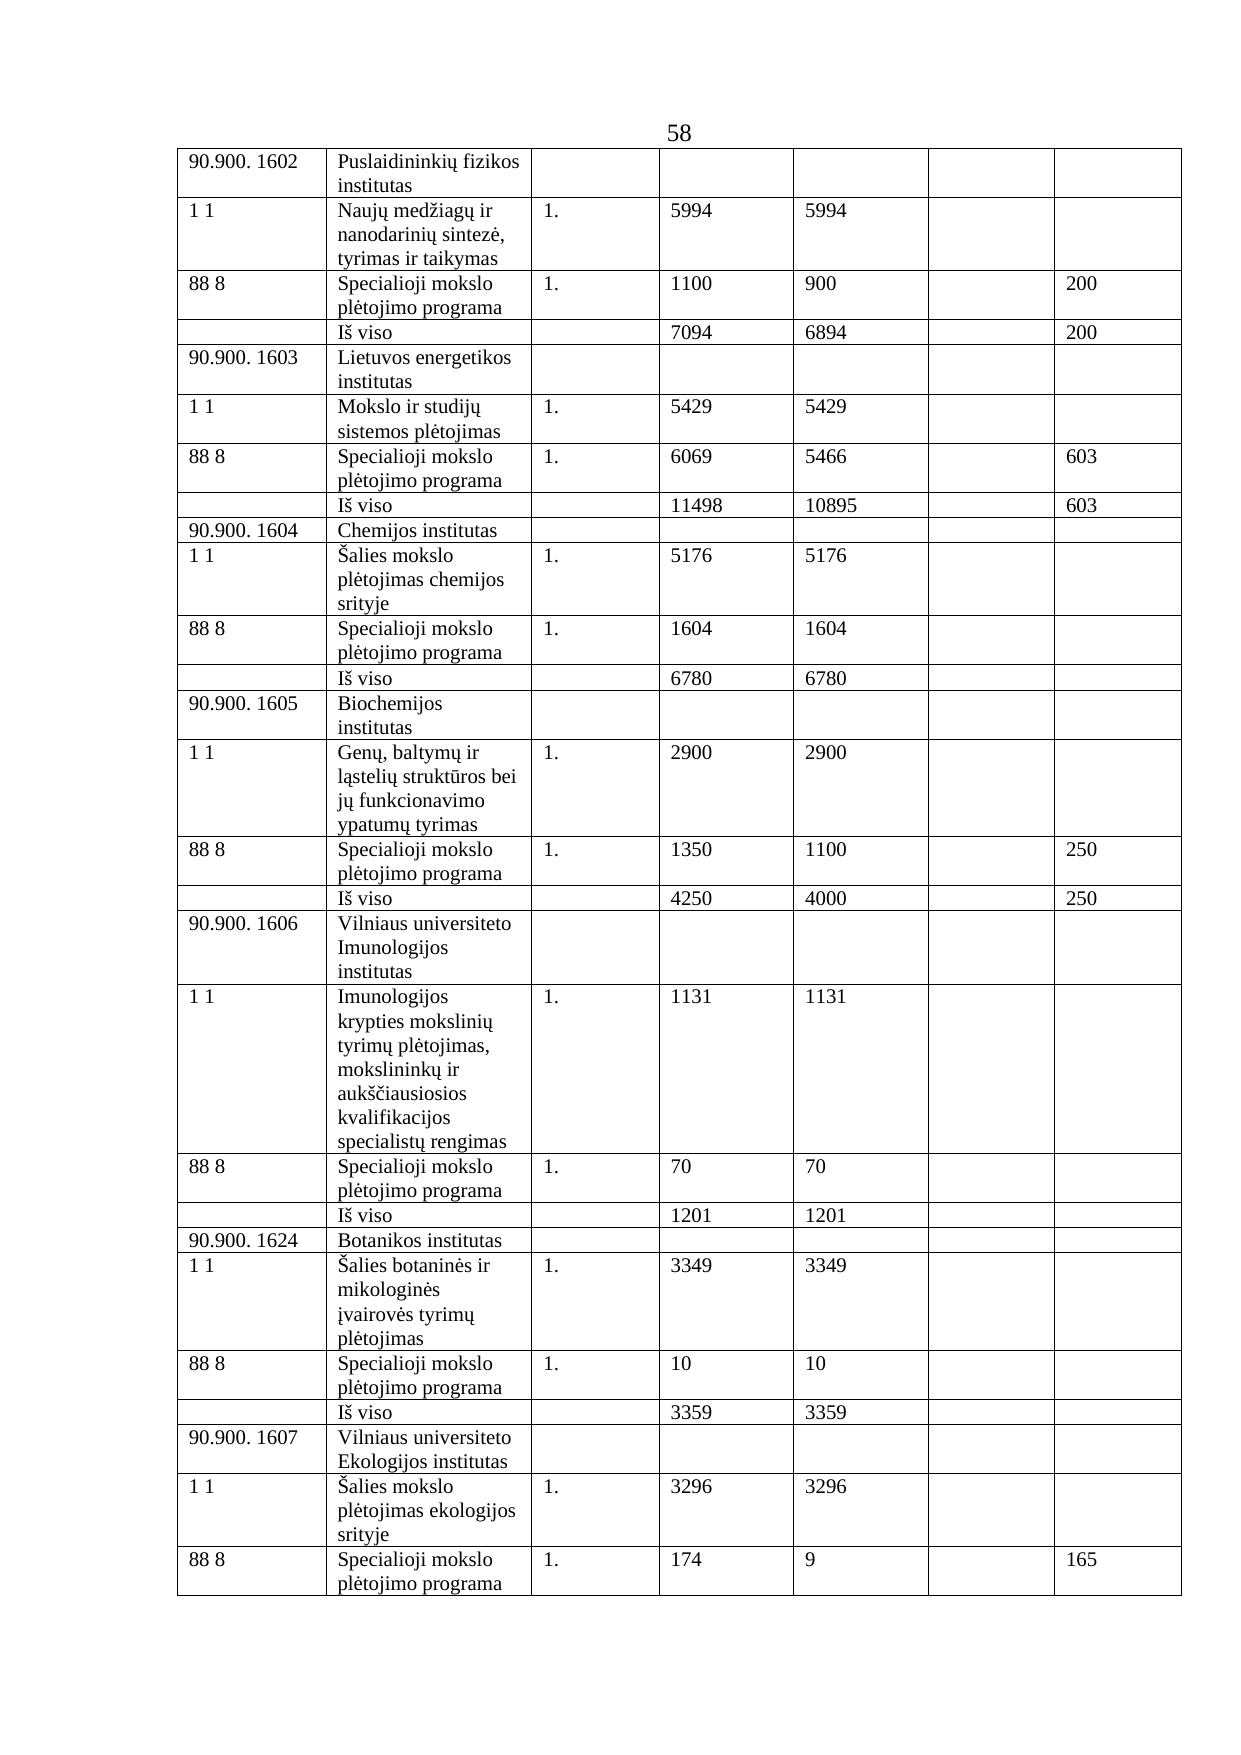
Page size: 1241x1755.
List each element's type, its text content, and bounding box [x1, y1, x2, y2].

table_cell Naujų medžiagų ir nanodarinių sintezė, tyrimas ir taikymas [327, 198, 531, 270]
table_cell 88 8 [178, 1154, 326, 1202]
table_cell 1. [532, 198, 659, 270]
table_cell Iš viso [327, 320, 531, 344]
table_cell 2900 [794, 740, 928, 836]
table_cell [532, 665, 659, 689]
table_cell Mokslo ir studijų sistemos plėtojimas [327, 395, 531, 443]
table_cell [929, 1547, 1054, 1595]
table_cell [1055, 1228, 1181, 1252]
table_cell Šalies mokslo plėtojimas chemijos srityje [327, 543, 531, 615]
table_cell [1055, 1253, 1181, 1349]
table_cell Biochemijos institutas [327, 691, 531, 739]
table_cell 1. [532, 985, 659, 1153]
table_cell 1 1 [178, 1474, 326, 1546]
table_cell 88 8 [178, 837, 326, 885]
table_cell 1131 [660, 985, 793, 1153]
table_cell [1055, 1425, 1181, 1473]
table_cell 1. [532, 543, 659, 615]
table_cell [1055, 518, 1181, 542]
table_cell Specialioji mokslo plėtojimo programa [327, 444, 531, 492]
table_cell 4000 [794, 886, 928, 910]
table_cell 88 8 [178, 616, 326, 664]
table_cell [929, 320, 1054, 344]
table_cell [929, 691, 1054, 739]
table_cell 1. [532, 740, 659, 836]
table_cell [929, 1154, 1054, 1202]
table_cell [178, 493, 326, 517]
table_cell Iš viso [327, 1203, 531, 1227]
table_cell [1055, 345, 1181, 393]
table_cell 88 8 [178, 1351, 326, 1399]
table_cell [1055, 1351, 1181, 1399]
table_cell [794, 691, 928, 739]
table_cell [794, 1228, 928, 1252]
table_cell Specialioji mokslo plėtojimo programa [327, 271, 531, 319]
table_cell Botanikos institutas [327, 1228, 531, 1252]
table_cell 1. [532, 444, 659, 492]
table_cell [660, 1228, 793, 1252]
table_cell 200 [1055, 271, 1181, 319]
table_cell 90.900. 1624 [178, 1228, 326, 1252]
table_cell 7094 [660, 320, 793, 344]
table_cell 90.900. 1605 [178, 691, 326, 739]
table_cell 1201 [794, 1203, 928, 1227]
table_cell 10895 [794, 493, 928, 517]
table_cell [178, 1203, 326, 1227]
table_cell 6894 [794, 320, 928, 344]
table_cell 3359 [794, 1400, 928, 1424]
table_cell 4250 [660, 886, 793, 910]
table_cell 1 1 [178, 395, 326, 443]
table_cell 1. [532, 1547, 659, 1595]
table_cell [1055, 395, 1181, 443]
table_cell 5429 [660, 395, 793, 443]
table_cell 6069 [660, 444, 793, 492]
table_cell [532, 1228, 659, 1252]
table_cell Specialioji mokslo plėtojimo programa [327, 1547, 531, 1595]
table_cell 90.900. 1607 [178, 1425, 326, 1473]
table_cell [660, 911, 793, 983]
table_cell 1. [532, 1154, 659, 1202]
table_cell [178, 1400, 326, 1424]
table_cell 88 8 [178, 444, 326, 492]
table_cell 1. [532, 1253, 659, 1349]
table_cell Puslaidininkių fizikos institutas [327, 149, 531, 197]
table_cell [929, 1351, 1054, 1399]
table_cell 1. [532, 395, 659, 443]
table_cell Iš viso [327, 886, 531, 910]
table_cell 1604 [660, 616, 793, 664]
table_cell Specialioji mokslo plėtojimo programa [327, 1154, 531, 1202]
table_cell [929, 1253, 1054, 1349]
table_cell 5176 [660, 543, 793, 615]
table_cell Iš viso [327, 493, 531, 517]
table_cell [1055, 1474, 1181, 1546]
table_cell [532, 691, 659, 739]
table_cell 900 [794, 271, 928, 319]
table_cell 90.900. 1603 [178, 345, 326, 393]
table_cell [532, 1203, 659, 1227]
table_cell [660, 345, 793, 393]
table_cell [1055, 1203, 1181, 1227]
table_cell [929, 665, 1054, 689]
table_cell Vilniaus universiteto Ekologijos institutas [327, 1425, 531, 1473]
table_cell Lietuvos energetikos institutas [327, 345, 531, 393]
table_cell 90.900. 1606 [178, 911, 326, 983]
table_cell 88 8 [178, 271, 326, 319]
table_cell [929, 345, 1054, 393]
table_cell [929, 1400, 1054, 1424]
table_cell 250 [1055, 837, 1181, 885]
table_cell [532, 886, 659, 910]
table_cell [532, 518, 659, 542]
table_cell 1100 [660, 271, 793, 319]
table_cell [532, 149, 659, 197]
table_cell [929, 543, 1054, 615]
table_cell [929, 444, 1054, 492]
table_cell 10 [794, 1351, 928, 1399]
table_cell 88 8 [178, 1547, 326, 1595]
table_cell [532, 1425, 659, 1473]
table_cell [929, 886, 1054, 910]
table_cell [929, 518, 1054, 542]
table_cell 70 [660, 1154, 793, 1202]
table_cell [929, 1203, 1054, 1227]
table_cell 1. [532, 1351, 659, 1399]
table_cell 200 [1055, 320, 1181, 344]
table_cell [794, 345, 928, 393]
table_cell 1100 [794, 837, 928, 885]
table_cell 1 1 [178, 198, 326, 270]
table_cell [660, 149, 793, 197]
table_cell [794, 1425, 928, 1473]
table_cell 6780 [794, 665, 928, 689]
table_cell Specialioji mokslo plėtojimo programa [327, 616, 531, 664]
table_cell Šalies botaninės ir mikologinės įvairovės tyrimų plėtojimas [327, 1253, 531, 1349]
table_cell [929, 837, 1054, 885]
table_cell 1. [532, 616, 659, 664]
table_cell 5466 [794, 444, 928, 492]
table_cell 10 [660, 1351, 793, 1399]
table_cell 174 [660, 1547, 793, 1595]
table_cell 90.900. 1604 [178, 518, 326, 542]
table_cell Vilniaus universiteto Imunologijos institutas [327, 911, 531, 983]
table_cell [660, 1425, 793, 1473]
table_cell [929, 911, 1054, 983]
table_cell Specialioji mokslo plėtojimo programa [327, 1351, 531, 1399]
table_cell [929, 616, 1054, 664]
table_cell [1055, 616, 1181, 664]
table_cell [532, 320, 659, 344]
table_cell [929, 1474, 1054, 1546]
table_cell [1055, 1400, 1181, 1424]
table_cell Iš viso [327, 665, 531, 689]
table_cell [929, 149, 1054, 197]
table_cell 5994 [794, 198, 928, 270]
table_cell 5176 [794, 543, 928, 615]
table_cell [929, 271, 1054, 319]
table_cell [1055, 198, 1181, 270]
table_cell Specialioji mokslo plėtojimo programa [327, 837, 531, 885]
table_cell [532, 493, 659, 517]
table_cell [178, 320, 326, 344]
table_cell 2900 [660, 740, 793, 836]
table_cell 1 1 [178, 1253, 326, 1349]
table_cell Šalies mokslo plėtojimas ekologijos srityje [327, 1474, 531, 1546]
table_cell 1. [532, 271, 659, 319]
table_cell 1 1 [178, 740, 326, 836]
table_cell [929, 1425, 1054, 1473]
table_cell 5429 [794, 395, 928, 443]
table_cell 1. [532, 837, 659, 885]
table_cell [794, 149, 928, 197]
table_cell 70 [794, 1154, 928, 1202]
table_cell [929, 493, 1054, 517]
table_cell [1055, 740, 1181, 836]
table_cell 3296 [794, 1474, 928, 1546]
table_cell 603 [1055, 444, 1181, 492]
table_cell 1350 [660, 837, 793, 885]
table_cell 3349 [660, 1253, 793, 1349]
table_cell [794, 518, 928, 542]
table_cell Genų, baltymų ir ląstelių struktūros bei jų funkcionavimo ypatumų tyrimas [327, 740, 531, 836]
table_cell [1055, 1154, 1181, 1202]
table_cell 603 [1055, 493, 1181, 517]
table_cell [178, 886, 326, 910]
table_cell 3359 [660, 1400, 793, 1424]
table_cell [1055, 149, 1181, 197]
table_cell [1055, 911, 1181, 983]
table_cell 11498 [660, 493, 793, 517]
table_cell 1 1 [178, 985, 326, 1153]
table_cell 90.900. 1602 [178, 149, 326, 197]
table_cell 6780 [660, 665, 793, 689]
table_cell Iš viso [327, 1400, 531, 1424]
table_cell [178, 665, 326, 689]
table_cell 5994 [660, 198, 793, 270]
table_cell [929, 740, 1054, 836]
table_cell [532, 911, 659, 983]
table_cell [1055, 985, 1181, 1153]
table_cell Imunologijos krypties mokslinių tyrimų plėtojimas, mokslininkų ir aukščiausiosios kvalifikacijos specialistų rengimas [327, 985, 531, 1153]
table_cell 9 [794, 1547, 928, 1595]
table_cell 3296 [660, 1474, 793, 1546]
table_cell [660, 691, 793, 739]
table_cell [1055, 665, 1181, 689]
table_cell 165 [1055, 1547, 1181, 1595]
table_cell 250 [1055, 886, 1181, 910]
table_cell [660, 518, 793, 542]
table_cell [1055, 691, 1181, 739]
table_cell [929, 395, 1054, 443]
table_cell 1 1 [178, 543, 326, 615]
table_cell [929, 198, 1054, 270]
table_cell [794, 911, 928, 983]
table_cell 1131 [794, 985, 928, 1153]
table_cell [1055, 543, 1181, 615]
table_cell 3349 [794, 1253, 928, 1349]
table_cell 1604 [794, 616, 928, 664]
table_cell [929, 985, 1054, 1153]
table_cell [929, 1228, 1054, 1252]
table_cell [532, 1400, 659, 1424]
table_cell Chemijos institutas [327, 518, 531, 542]
table_cell 1201 [660, 1203, 793, 1227]
table_cell [532, 345, 659, 393]
table_cell 1. [532, 1474, 659, 1546]
